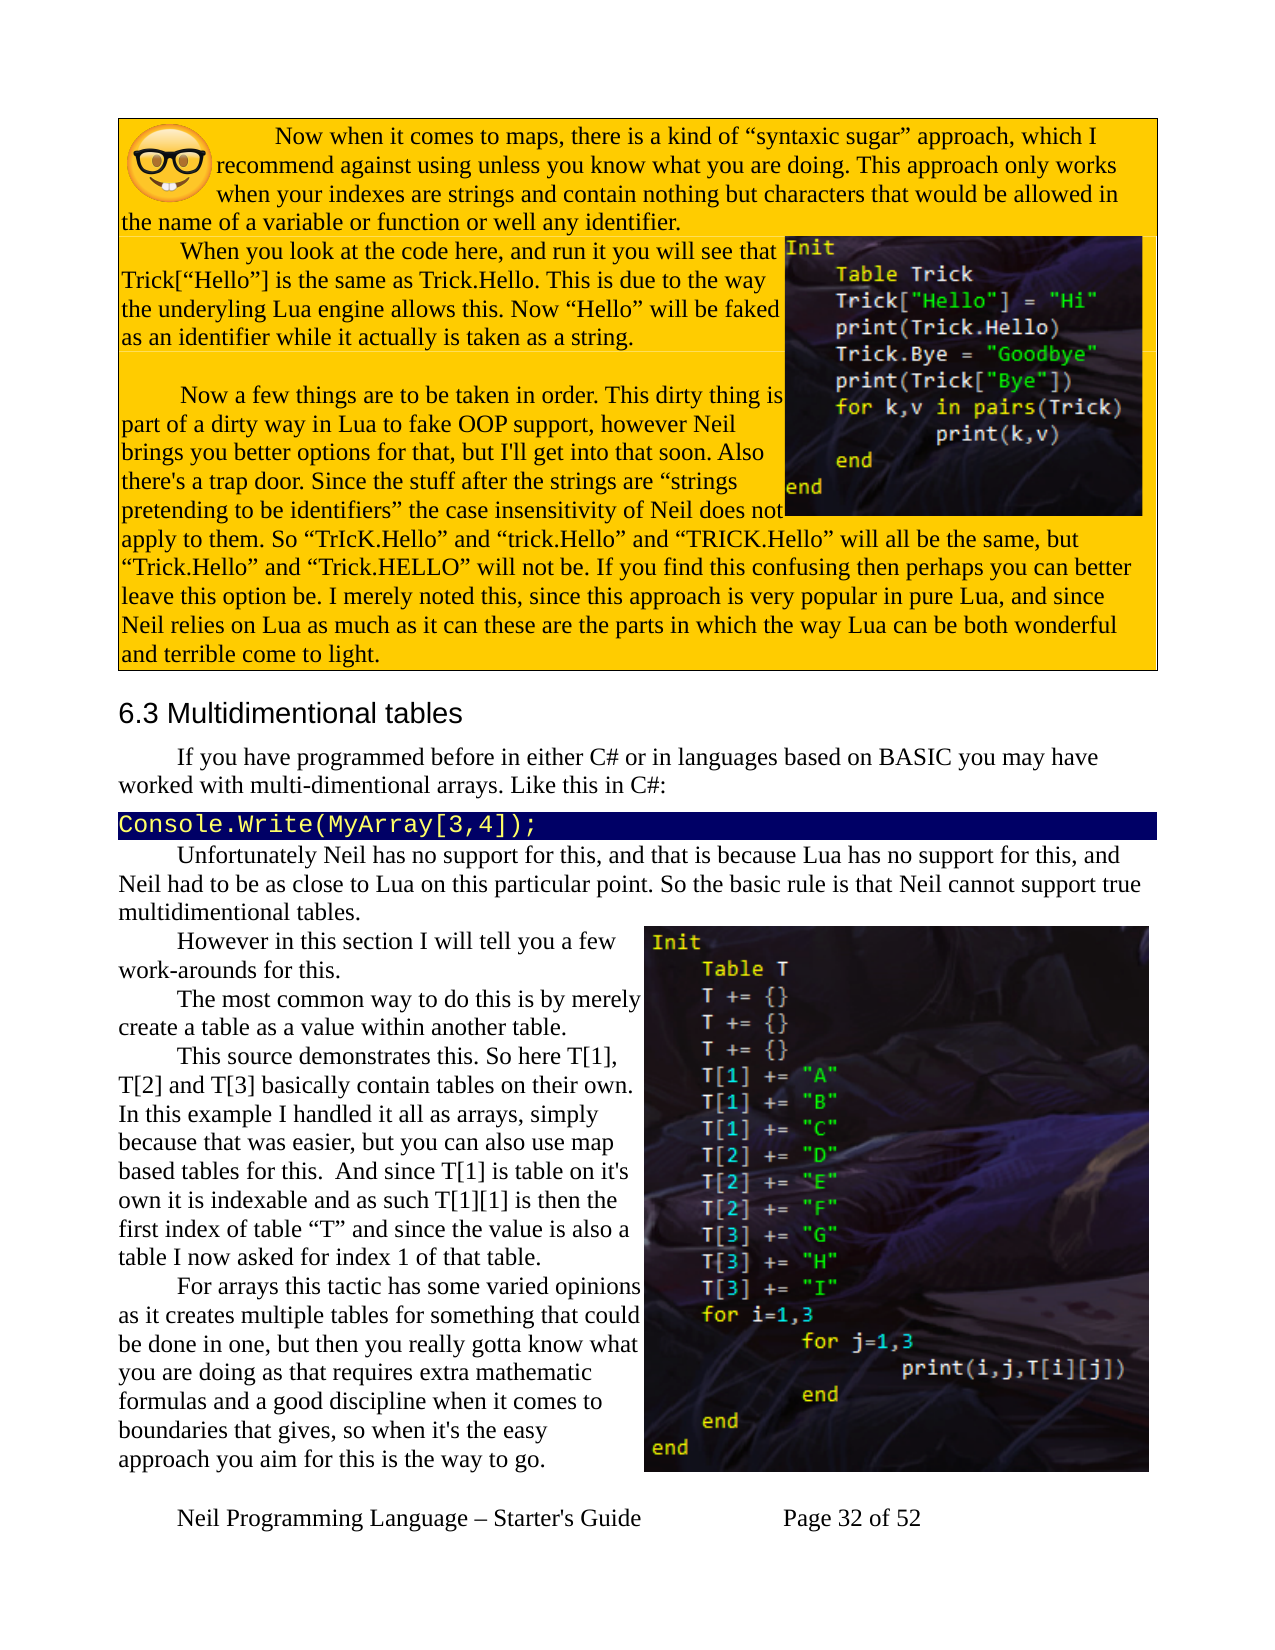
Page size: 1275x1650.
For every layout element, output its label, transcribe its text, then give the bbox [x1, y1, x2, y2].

text However in this section I will tell you a few work-arounds for this. [118, 926, 644, 984]
picture [126, 123, 213, 203]
text For arrays this tactic has some varied opinions as it creates multiple tables for something that could be done in one, but then you really gotta know what you are doing as that requires extra mathematic formulas and a good discipline when it comes to boundaries that gives, so when it's the easy approach you aim for this is the way to go. [118, 1271, 644, 1472]
text This source demonstrates this. So here T[1], T[2] and T[3] basically contain tables on their own. In this example I handled it all as arrays, simply because that was easier, but you can also use map based tables for this. And since T[1] is table on it's own it is indexable and as such T[1][1] is then the first index of table “T” and since the value is also a table I now asked for index 1 of that table. [118, 1041, 644, 1271]
picture [644, 926, 1149, 1472]
text When you look at the code here, and run it you will see that Trick[“Hello”] is the same as Trick.Hello. This is due to the way the underyling Lua engine allows this. Now “Hello” will be faked as an identifier while it actually is taken as a string. [119, 233, 1157, 348]
text Now when it comes to maps, there is a kind of “syntaxic sugar” approach, which I recommend against using unless you know what you are doing. This approach only works when your indexes are strings and contain nothing but characters that would be allowed in the name of a variable or function or well any identifier. [119, 119, 1157, 233]
subtitle 6.3 Multidimentional tables [118, 696, 1157, 729]
text Console.Write(MyArray[3,4]); [118, 812, 1157, 840]
text Now a few things are to be taken in order. This dirty thing is part of a dirty way in Lua to fake OOP support, however Neil brings you better options for that, but I'll get into that soon. Also there's a trap door. Since the stuff after the strings are “strings pretending to be identifiers” the case insensitivity of Neil does not apply to them. So “TrIcK.Hello” and “trick.Hello” and “TRICK.Hello” will all be the same, but “Trick.Hello” and “Trick.HELLO” will not be. If you find this confusing then perhaps you can better leave this option be. I merely noted this, since this approach is very popular in pure Lua, and since Neil relies on Lua as much as it can these are the parts in which the way Lua can be both wonderful and terrible come to light. [119, 377, 1157, 670]
picture [784, 236, 1143, 516]
text The most common way to do this is by merely create a table as a value within another table. [118, 984, 644, 1041]
text Unfortunately Neil has no support for this, and that is because Lua has no support for this, and Neil had to be as close to Lua on this particular point. So the basic rule is that Neil cannot support true multidimentional tables. [118, 840, 1157, 926]
text If you have programmed before in either C# or in languages based on BASIC you may have worked with multi-dimentional arrays. Like this in C#: [118, 742, 1157, 799]
